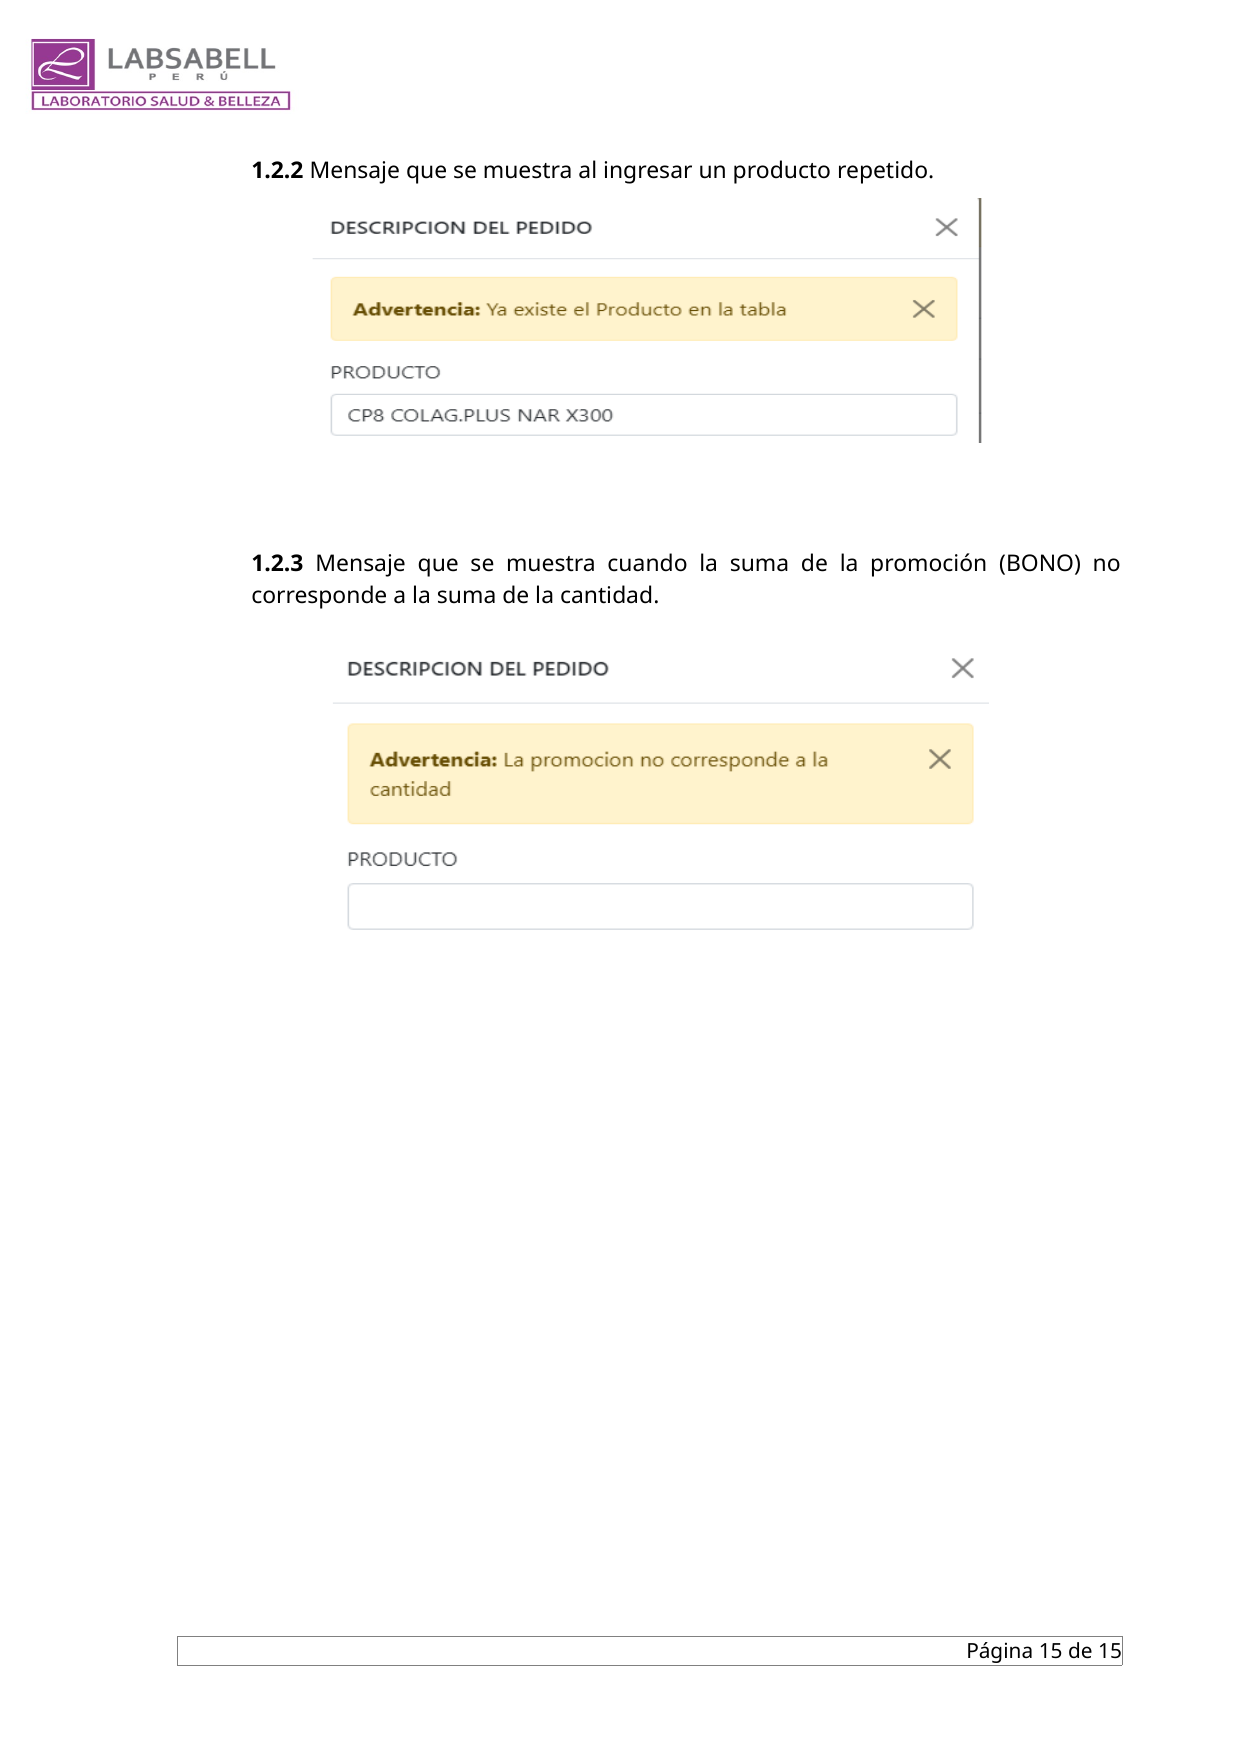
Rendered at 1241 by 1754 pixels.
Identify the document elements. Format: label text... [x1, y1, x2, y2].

text 1.2.3 Mensaje que se muestra cuando la suma de la promoción (BONO) no corresponde a la suma de la cantidad. [251, 547, 1122, 610]
text 1.2.2 Mensaje que se muestra al ingresar un producto repetido. [177, 153, 1122, 185]
